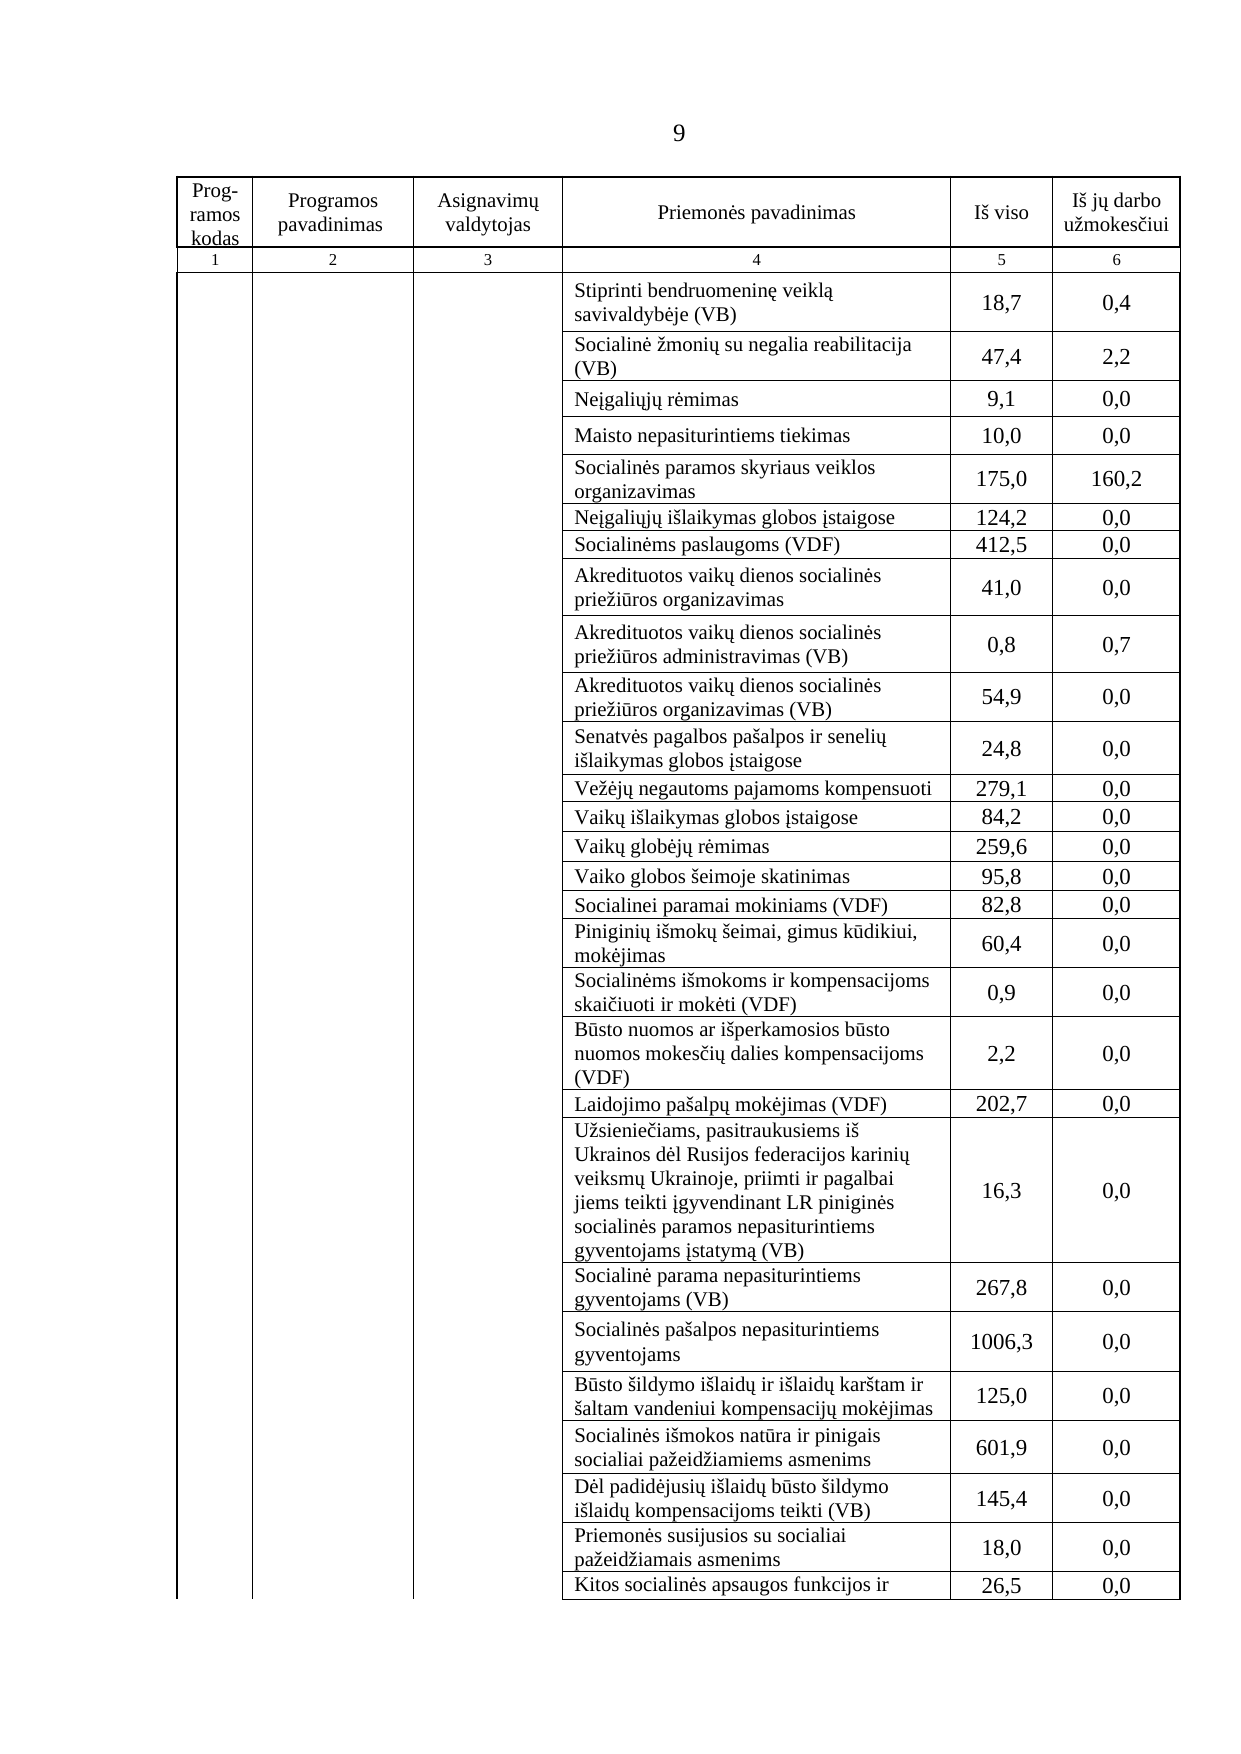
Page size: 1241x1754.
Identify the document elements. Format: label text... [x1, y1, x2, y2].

table_cell [1181, 1571, 1203, 1599]
table_cell Socialinėms išmokoms ir kompensacijoms skaičiuoti ir mokėti (VDF) [563, 968, 950, 1016]
table_cell [1181, 1016, 1203, 1089]
table_cell [1181, 1311, 1203, 1371]
table_cell 0,0 [1053, 1017, 1179, 1089]
table_cell 145,4 [951, 1474, 1052, 1522]
table_cell [1181, 454, 1203, 503]
table_cell 601,9 [951, 1421, 1052, 1473]
table_cell 18,0 [951, 1523, 1052, 1571]
table_cell 2,2 [951, 1017, 1052, 1089]
table_cell [1181, 1473, 1203, 1522]
table_cell 0,0 [1053, 1090, 1179, 1117]
table_cell [1181, 801, 1203, 831]
table_cell 0,0 [1053, 1421, 1179, 1473]
table_cell 0,9 [951, 968, 1052, 1016]
table_cell 0,0 [1053, 802, 1179, 831]
table_cell Socialinė parama nepasiturintiems gyventojams (VB) [563, 1263, 950, 1311]
table_cell 10,0 [951, 417, 1052, 453]
table_cell 60,4 [951, 919, 1052, 967]
table_cell Socialinės išmokos natūra ir pinigais socialiai pažeidžiamiems asmenims [563, 1421, 950, 1473]
table_cell Akredituotos vaikų dienos socialinės priežiūros administravimas (VB) [563, 616, 950, 672]
table_cell Laidojimo pašalpų mokėjimas (VDF) [563, 1090, 950, 1117]
table_cell 0,0 [1053, 1572, 1179, 1599]
table_cell 95,8 [951, 862, 1052, 890]
table_cell 175,0 [951, 455, 1052, 503]
table_cell [1181, 1262, 1203, 1311]
table_cell Vaiko globos šeimoje skatinimas [563, 862, 950, 890]
table_cell 259,6 [951, 832, 1052, 861]
table_cell [414, 273, 562, 1599]
table_cell Vaikų išlaikymas globos įstaigose [563, 802, 950, 831]
table_cell 0,0 [1053, 417, 1179, 453]
table_cell [1181, 1371, 1203, 1420]
table_cell 0,0 [1053, 559, 1179, 615]
table_cell 1006,3 [951, 1312, 1052, 1371]
table_header Prog-ramos kodas [178, 178, 252, 246]
table_cell [1181, 672, 1203, 721]
table_cell [1181, 246, 1203, 272]
table_cell 4 [563, 248, 950, 272]
table_cell 47,4 [951, 332, 1052, 380]
table_cell 125,0 [951, 1372, 1052, 1420]
table_cell 0,0 [1053, 891, 1179, 918]
table_cell Vaikų globėjų rėmimas [563, 832, 950, 861]
table_cell 0,7 [1053, 616, 1179, 672]
table_cell 9,1 [951, 381, 1052, 416]
table_cell Būsto nuomos ar išperkamosios būsto nuomos mokesčių dalies kompensacijoms (VDF) [563, 1017, 950, 1089]
table_cell 1 [178, 248, 252, 272]
table_cell [1181, 721, 1203, 774]
table_cell 160,2 [1053, 455, 1179, 503]
table_cell [1181, 890, 1203, 918]
table_cell Senatvės pagalbos pašalpos ir senelių išlaikymas globos įstaigose [563, 722, 950, 774]
table_cell 0,4 [1053, 273, 1179, 331]
table_cell Socialinės paramos skyriaus veiklos organizavimas [563, 455, 950, 503]
table_cell 41,0 [951, 559, 1052, 615]
table_header Iš viso [951, 178, 1052, 246]
table_cell Stiprinti bendruomeninę veiklą savivaldybėje (VB) [563, 273, 950, 331]
table_header Priemonės pavadinimas [563, 178, 950, 246]
table_cell 0,0 [1053, 1118, 1179, 1262]
table_cell 6 [1053, 248, 1180, 272]
table_cell [1181, 861, 1203, 890]
table_cell Akredituotos vaikų dienos socialinės priežiūros organizavimas [563, 559, 950, 615]
table_cell 18,7 [951, 273, 1052, 331]
table_cell 0,0 [1053, 775, 1179, 801]
table_cell [1181, 831, 1203, 861]
table_cell 0,0 [1053, 381, 1179, 416]
table_cell 26,5 [951, 1572, 1052, 1599]
table_cell 0,0 [1053, 531, 1179, 557]
table_cell 0,0 [1053, 673, 1179, 721]
table_cell Akredituotos vaikų dienos socialinės priežiūros organizavimas (VB) [563, 673, 950, 721]
table_cell Socialinės pašalpos nepasiturintiems gyventojams [563, 1312, 950, 1371]
table_cell [1181, 331, 1203, 380]
table_cell 0,0 [1053, 722, 1179, 774]
table_cell 0,0 [1053, 1474, 1179, 1522]
table_cell Maisto nepasiturintiems tiekimas [563, 417, 950, 453]
table_cell [1181, 1089, 1203, 1117]
table_header Iš jų darbo užmokesčiui [1053, 178, 1179, 246]
table_cell 82,8 [951, 891, 1052, 918]
table_cell Socialinė žmonių su negalia reabilitacija (VB) [563, 332, 950, 380]
table_cell [1181, 530, 1203, 557]
table_cell Užsieniečiams, pasitraukusiems iš Ukrainos dėl Rusijos federacijos karinių veiksmų Ukrainoje, priimti ir pagalbai jiems teikti įgyvendinant LR piniginės socialinės paramos nepasiturintiems gyventojams įstatymą (VB) [563, 1118, 950, 1262]
table_cell 0,0 [1053, 1263, 1179, 1311]
table_header [1181, 176, 1203, 220]
table_cell [1181, 272, 1203, 331]
table_cell 0,8 [951, 616, 1052, 672]
table_cell 0,0 [1053, 968, 1179, 1016]
table_cell 54,9 [951, 673, 1052, 721]
table_cell 412,5 [951, 531, 1052, 557]
table_cell [253, 273, 413, 1599]
table_cell 124,2 [951, 504, 1052, 530]
table_cell [1181, 967, 1203, 1016]
table_cell 16,3 [951, 1118, 1052, 1262]
table_cell [1181, 1522, 1203, 1571]
table_cell 84,2 [951, 802, 1052, 831]
table_header Programos pavadinimas [253, 178, 413, 246]
table_cell 3 [414, 248, 562, 272]
table_cell Neįgaliųjų rėmimas [563, 381, 950, 416]
table_cell 0,0 [1053, 862, 1179, 890]
table_cell [1181, 774, 1203, 801]
table_cell 202,7 [951, 1090, 1052, 1117]
table_cell [1181, 558, 1203, 615]
table_cell Vežėjų negautoms pajamoms kompensuoti [563, 775, 950, 801]
table_cell [1181, 220, 1203, 246]
table_cell 0,0 [1053, 1523, 1179, 1571]
table_cell Socialinei paramai mokiniams (VDF) [563, 891, 950, 918]
table_cell Socialinėms paslaugoms (VDF) [563, 531, 950, 557]
table_cell [1181, 1117, 1203, 1262]
table_cell [1181, 416, 1203, 453]
table_cell Dėl padidėjusių išlaidų būsto šildymo išlaidų kompensacijoms teikti (VB) [563, 1474, 950, 1522]
table_cell [1181, 615, 1203, 672]
table_header Asignavimų valdytojas [414, 178, 562, 246]
table_cell 0,0 [1053, 919, 1179, 967]
table_cell Būsto šildymo išlaidų ir išlaidų karštam ir šaltam vandeniui kompensacijų mokėjimas [563, 1372, 950, 1420]
table_cell Kitos socialinės apsaugos funkcijos ir [563, 1572, 950, 1599]
table_cell 24,8 [951, 722, 1052, 774]
table_cell [1181, 1420, 1203, 1473]
table_cell 267,8 [951, 1263, 1052, 1311]
table_cell [1181, 380, 1203, 416]
table_cell 0,0 [1053, 1312, 1179, 1371]
table_cell Piniginių išmokų šeimai, gimus kūdikiui, mokėjimas [563, 919, 950, 967]
table_cell [1181, 503, 1203, 530]
table_cell 2,2 [1053, 332, 1179, 380]
table_cell 5 [951, 248, 1052, 272]
table_cell 279,1 [951, 775, 1052, 801]
table_cell 2 [253, 248, 413, 272]
table_cell 0,0 [1053, 832, 1179, 861]
table_cell 0,0 [1053, 1372, 1179, 1420]
table_cell 0,0 [1053, 504, 1179, 530]
table_cell [1181, 918, 1203, 967]
table_cell [178, 273, 252, 1599]
table_cell Priemonės susijusios su socialiai pažeidžiamais asmenims [563, 1523, 950, 1571]
table_cell Neįgaliųjų išlaikymas globos įstaigose [563, 504, 950, 530]
